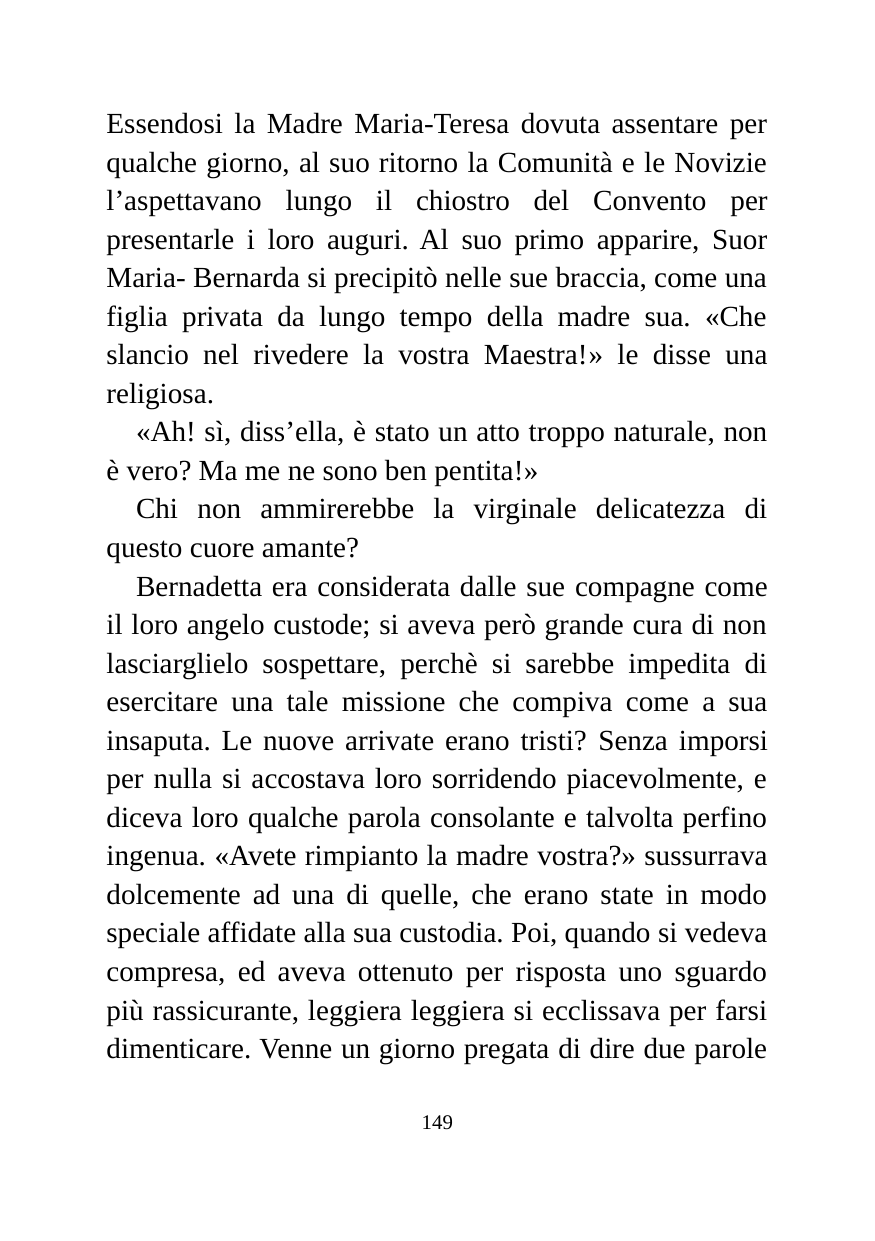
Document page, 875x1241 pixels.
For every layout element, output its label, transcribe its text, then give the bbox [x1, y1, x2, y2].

text Bernadetta era considerata dalle sue compagne come il loro angelo custode; si aveva però grande cura di non lasciarglielo sospettare, perchè si sarebbe impedita di esercitare una tale missione che compiva come a sua insaputa. Le nuove arrivate erano tristi? Senza imporsi per nulla si accostava loro sorridendo piacevolmente, e diceva loro qualche parola consolante e talvolta perfino ingenua. «Avete rimpianto la madre vostra?» sussurrava dolcemente ad una di quelle, che erano state in modo speciale affidate alla sua custodia. Poi, quando si vedeva compresa, ed aveva ottenuto per risposta uno sguardo più rassicurante, leggiera leggiera si ecclissava per farsi dimenticare. Venne un giorno pregata di dire due parole [106, 569, 768, 1065]
text Chi non ammirerebbe la virginale delicatezza di questo cuore amante? [106, 492, 768, 564]
text Essendosi la Madre Maria-Teresa dovuta assentare per qualche giorno, al suo ritorno la Comunità e le Novizie l’aspettavano lungo il chiostro del Convento per presentarle i loro auguri. Al suo primo apparire, Suor Maria- Bernarda si precipitò nelle sue braccia, come una figlia privata da lungo tempo della madre sua. «Che slancio nel rivedere la vostra Maestra!» le disse una religiosa. [106, 106, 768, 409]
text «Ah! sì, diss’ella, è stato un atto troppo naturale, non è vero? Ma me ne sono ben pentita!» [106, 414, 768, 487]
